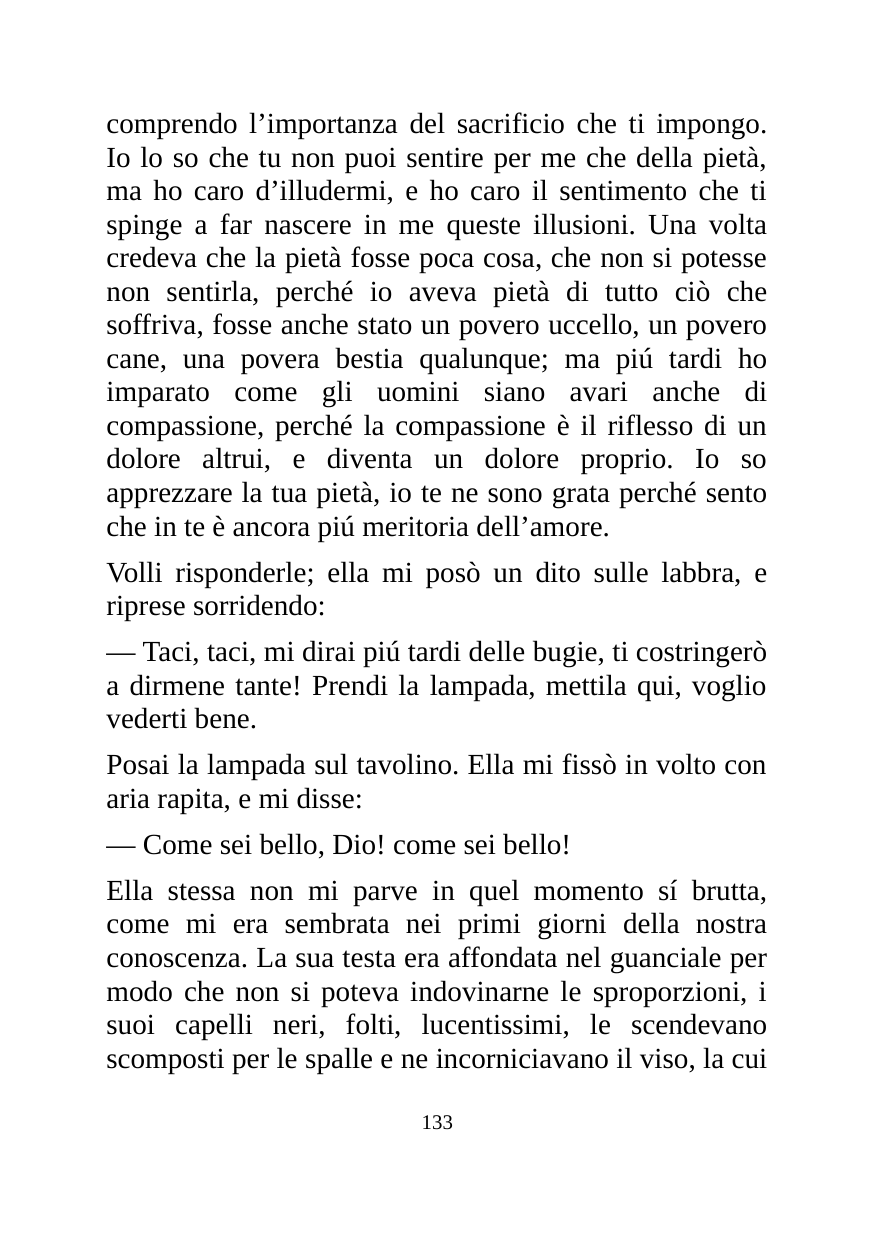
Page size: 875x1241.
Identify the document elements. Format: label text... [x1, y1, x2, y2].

text Posai la lampada sul tavolino. Ella mi fissò in volto con aria rapita, e mi disse: [106, 747, 768, 814]
text Volli risponderle; ella mi posò un dito sulle labbra, e riprese sorridendo: [106, 555, 768, 622]
text — Taci, taci, mi dirai piú tardi delle bugie, ti costringerò a dirmene tante! Prendi la lampada, mettila qui, voglio vederti bene. [106, 634, 768, 735]
text Ella stessa non mi parve in quel momento sí brutta, come mi era sembrata nei primi giorni della nostra conoscenza. La sua testa era affondata nel guanciale per modo che non si poteva indovinarne le sproporzioni, i suoi capelli neri, folti, lucentissimi, le scendevano scomposti per le spalle e ne incorniciavano il viso, la cui [106, 873, 768, 1074]
text — Come sei bello, Dio! come sei bello! [106, 827, 768, 861]
text comprendo l’importanza del sacrificio che ti impongo. Io lo so che tu non puoi sentire per me che della pietà, ma ho caro d’illudermi, e ho caro il sentimento che ti spinge a far nascere in me queste illusioni. Una volta credeva che la pietà fosse poca cosa, che non si potesse non sentirla, perché io aveva pietà di tutto ciò che soffriva, fosse anche stato un povero uccello, un povero cane, una povera bestia qualunque; ma piú tardi ho imparato come gli uomini siano avari anche di compassione, perché la compassione è il riflesso di un dolore altrui, e diventa un dolore proprio. Io so apprezzare la tua pietà, io te ne sono grata perché sento che in te è ancora piú meritoria dell’amore. [106, 106, 768, 542]
